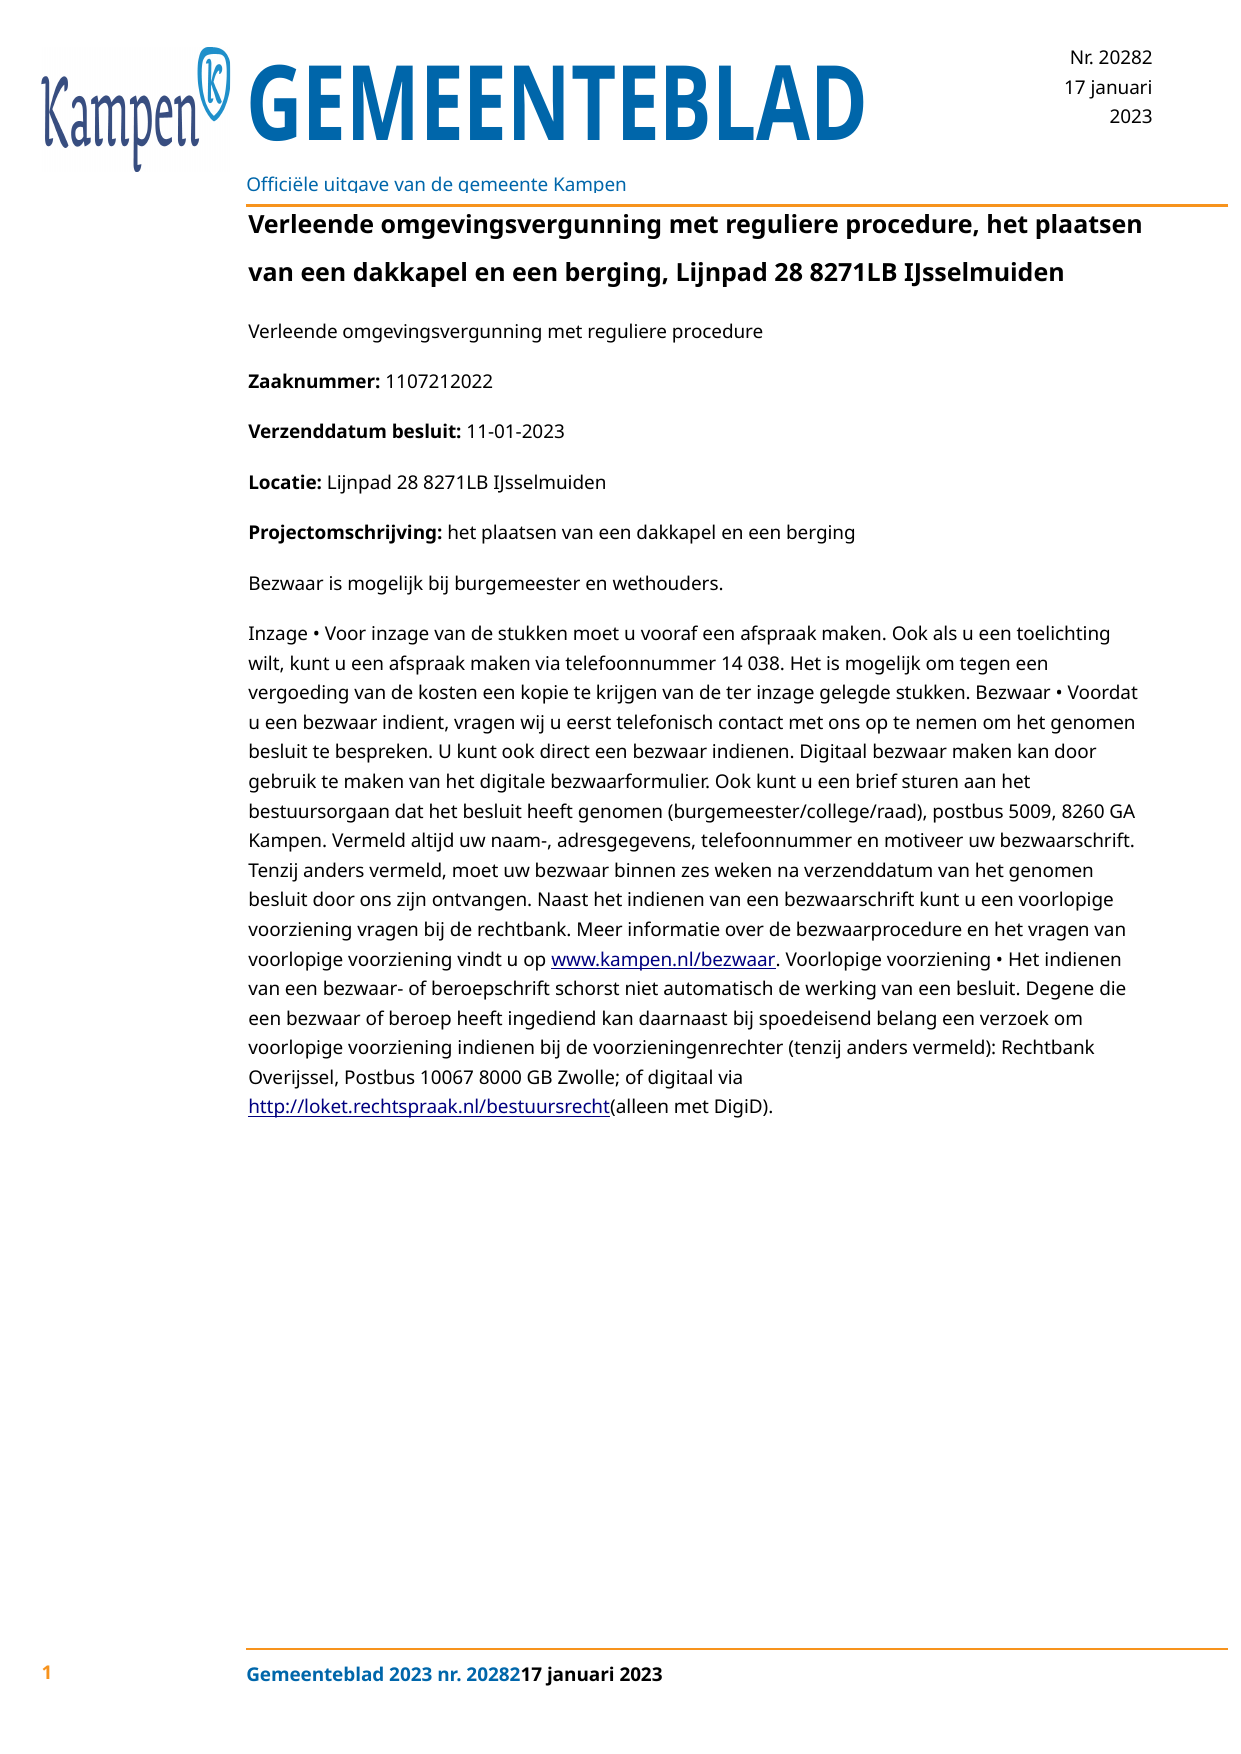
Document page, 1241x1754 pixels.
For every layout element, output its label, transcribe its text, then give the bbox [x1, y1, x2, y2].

text Inzage • Voor inzage van de stukken moet u vooraf een afspraak maken. Ook als u een toelichting wilt, kunt u een afspraak maken via telefoonnummer 14 038. Het is mogelijk om tegen een vergoeding van de kosten een kopie te krijgen van de ter inzage gelegde stukken. Bezwaar • Voordat u een bezwaar indient, vragen wij u eerst telefonisch contact met ons op te nemen om het genomen besluit te bespreken. U kunt ook direct een bezwaar indienen. Digitaal bezwaar maken kan door gebruik te maken van het digitale bezwaarformulier. Ook kunt u een brief sturen aan het bestuursorgaan dat het besluit heeft genomen (burgemeester/college/raad), postbus 5009, 8260 GA Kampen. Vermeld altijd uw naam-, adresgegevens, telefoonnummer en motiveer uw bezwaarschrift. Tenzij anders vermeld, moet uw bezwaar binnen zes weken na verzenddatum van het genomen besluit door ons zijn ontvangen. Naast het indienen van een bezwaarschrift kunt u een voorlopige voorziening vragen bij de rechtbank. Meer informatie over de bezwaarprocedure en het vragen van voorlopige voorziening vindt u op www.kampen.nl/bezwaar. Voorlopige voorziening • Het indienen van een bezwaar- of beroepschrift schorst niet automatisch de werking van een besluit. Degene die een bezwaar of beroep heeft ingediend kan daarnaast bij spoedeisend belang een verzoek om voorlopige voorziening indienen bij de voorzieningenrechter (tenzij anders vermeld): Rechtbank Overijssel, Postbus 10067 8000 GB Zwolle; of digitaal via http://loket.rechtspraak.nl/bestuursrecht(alleen met DigiD). [248, 620, 1152, 1119]
text Bezwaar is mogelijk bij burgemeester en wethouders. [248, 570, 1152, 596]
text Verleende omgevingsvergunning met reguliere procedure, het plaatsen van een dakkapel en een berging, Lijnpad 28 8271LB IJsselmuiden [248, 207, 1152, 288]
text Projectomschrijving: het plaatsen van een dakkapel en een berging [248, 519, 1152, 545]
text Zaaknummer: 1107212022 [248, 368, 1152, 394]
text Locatie: Lijnpad 28 8271LB IJsselmuiden [248, 469, 1152, 495]
text Verleende omgevingsvergunning met reguliere procedure [248, 318, 1152, 344]
picture [41, 47, 231, 172]
text Verzenddatum besluit: 11-01-2023 [248, 419, 1152, 444]
